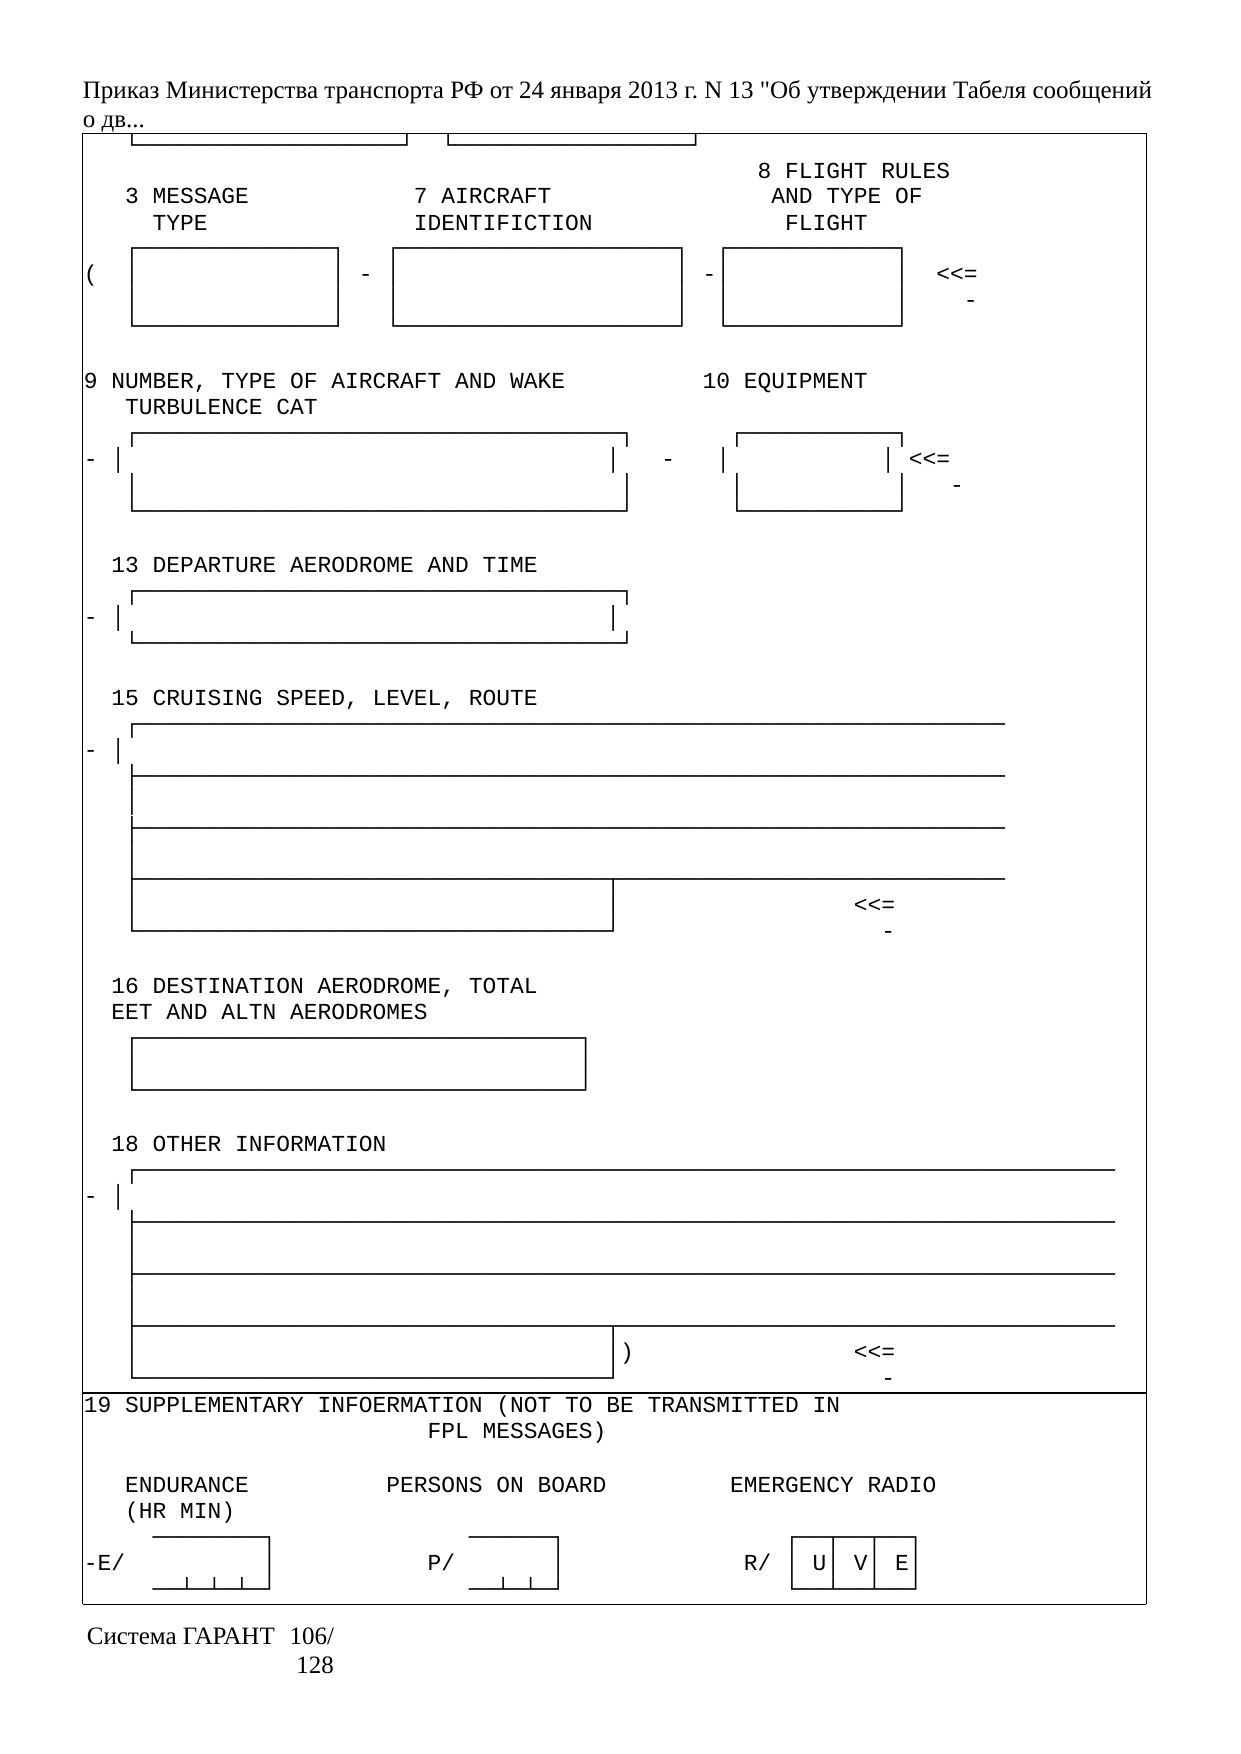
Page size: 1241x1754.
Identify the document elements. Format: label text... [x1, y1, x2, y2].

table_cell - └───────────────────┘ └─────────────────┘ 8 FLIGHT RULES 3 MESSAGE 7 AIRCRAFT AND TYPE OF TYPE IDENTIFICTION FLIGHT ┌──────────────┐ ┌────────────────────┐ ┌────────────┐ ( │ │ - │ │ -│ │ <<= │ │ │ │ │ │ - └──────────────┘ └────────────────────┘ └────────────┘ 9 NUMBER, TYPE OF AIRCRAFT AND WAKE 10 EQUIPMENT TURBULENCE CAT ┌───────────────────────────────────┐ ┌───────────┐ - │ │ - │ │ <<= │ │ │ │ - └───────────────────────────────────┘ └───────────┘ 13 DEPARTURE AERODROME AND TIME ┌───────────────────────────────────┐ - │ │ └───────────────────────────────────┘ 15 CRUISING SPEED, LEVEL, ROUTE ┌─────────────────────────────────────────────────────────────── - │ ├─────────────────────────────────────────────────────────────── │ ├─────────────────────────────────────────────────────────────── │ ├──────────────────────────────────┬──────────────────────────── │ │ <<= └──────────────────────────────────┘ - 16 DESTINATION AERODROME, TOTAL EET AND ALTN AERODROMES ┌────────────────────────────────┐ │ │ └────────────────────────────────┘ 18 OTHER INFORMATION ┌─────────────────────────────────────────────────────────────────────── - │ ├─────────────────────────────────────────────────────────────────────── │ ├─────────────────────────────────────────────────────────────────────── │ ├──────────────────────────────────┬──────────────────────────────────── │ │) <<= └──────────────────────────────────┘ - [83, 134, 1146, 1392]
table_header 19 SUPPLEMENTARY INFOERMATION (NOT TO BE TRANSMITTED IN FPL MESSAGES) ENDURANCE PERSONS ON BOARD EMERGENCY RADIO (HR MIN) ────────┐ ──────┐ ┌──┬──┬──┐ -Е/ │ Р/ │ R/ │ U│ V│ E│ ──┴─┴─┴─┘ ──┴─┴─┘ └──┴──┴──┘ [83, 1394, 1146, 1603]
